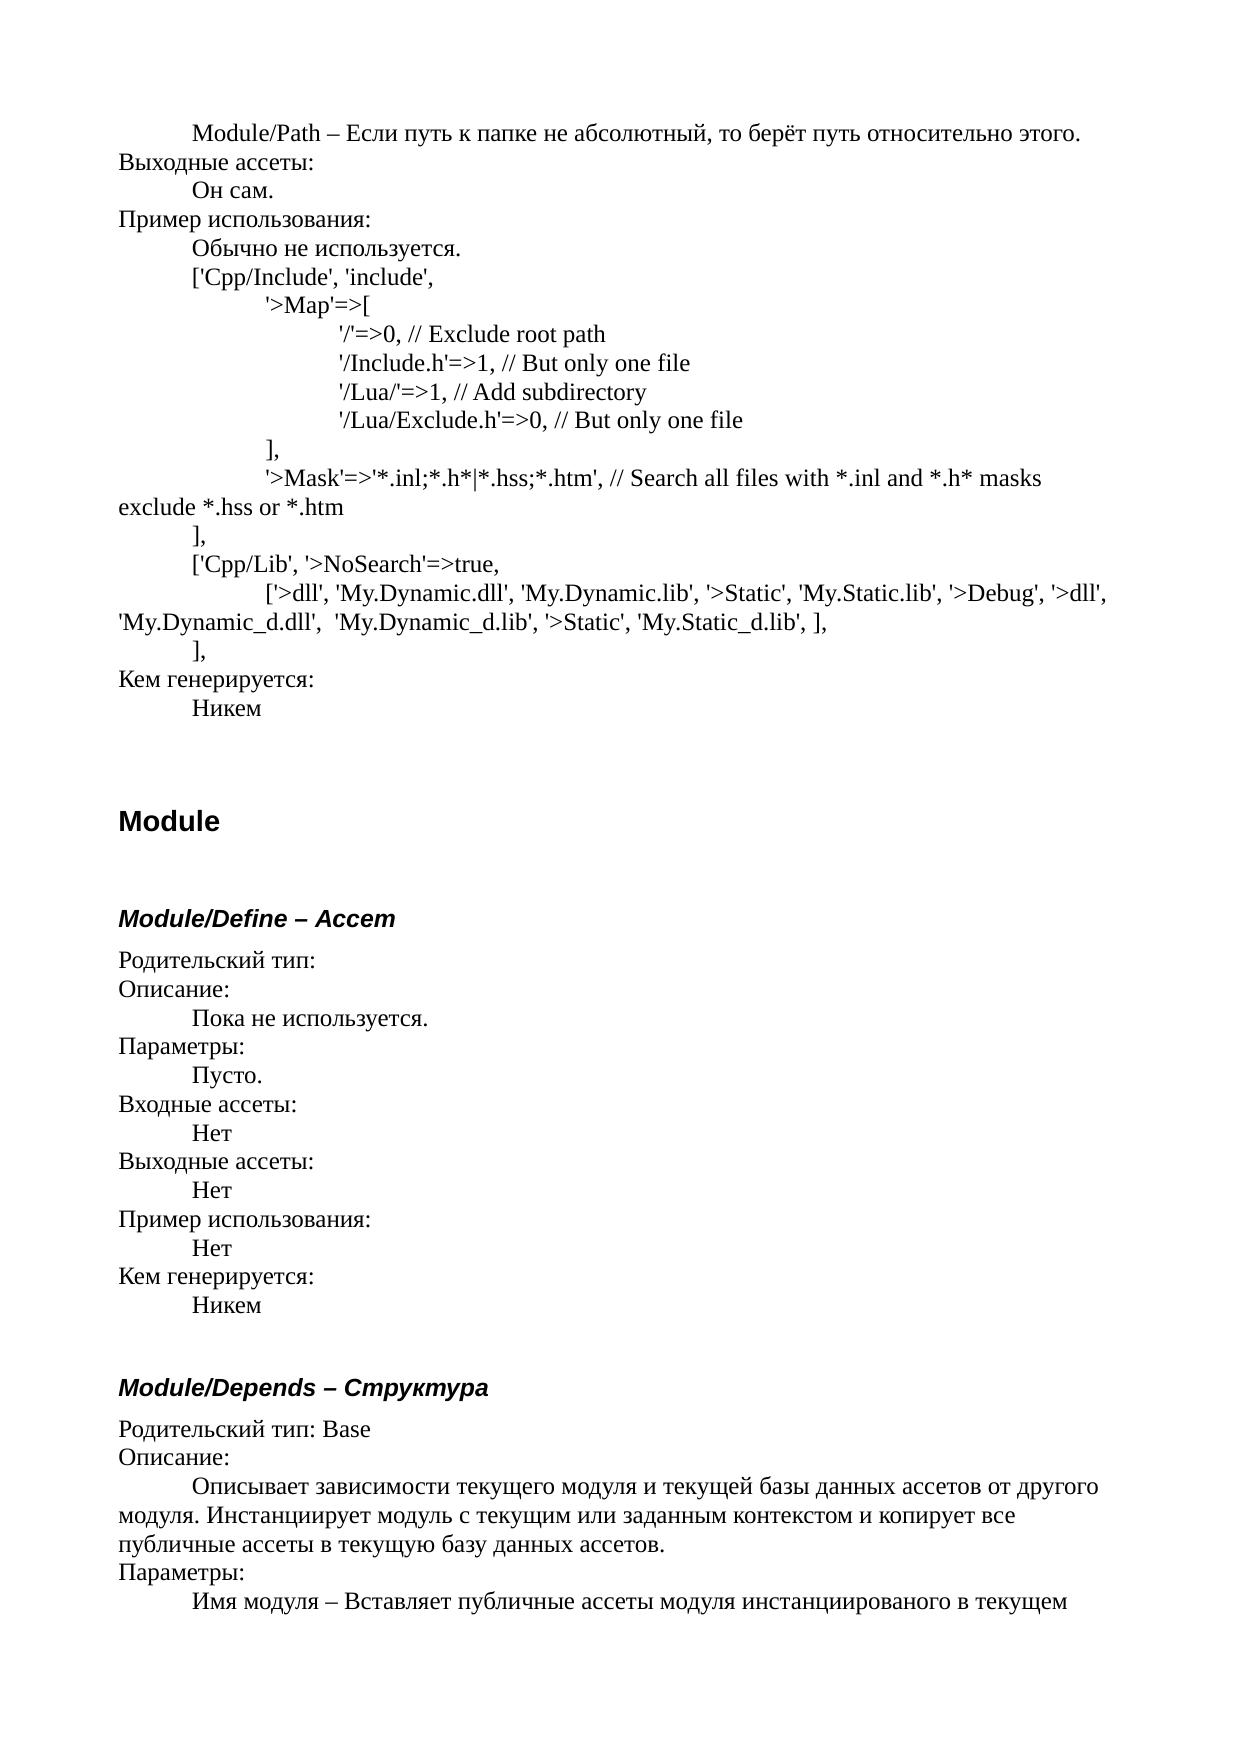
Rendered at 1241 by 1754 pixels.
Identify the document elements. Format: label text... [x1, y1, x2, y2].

text Нет [118, 1118, 1122, 1146]
text Родительский тип: [118, 945, 1122, 974]
text ['>dll', 'My.Dynamic.dll', 'My.Dynamic.lib', '>Static', 'My.Static.lib', '>Debug', '>dll', 'My.Dynamic_d.dll', 'My.Dynamic_d.lib', '>Static', 'My.Static_d.lib', ], [118, 578, 1122, 636]
text '/'=>0, // Exclude root path [118, 319, 1122, 348]
text '>Mask'=>'*.inl;*.h*|*.hss;*.htm', // Search all files with *.inl and *.h* masks exclude *.hss or *.htm [118, 463, 1122, 521]
subtitle Module/Depends – Структура [118, 1373, 1122, 1401]
text Входные ассеты: [118, 1089, 1122, 1118]
text ['Cpp/Lib', '>NoSearch'=>true, [118, 549, 1122, 578]
text Нет [118, 1233, 1122, 1261]
text '>Map'=>[ [118, 291, 1122, 319]
subtitle Module/Define – Ассет [118, 904, 1122, 933]
text Никем [118, 1290, 1122, 1319]
text Кем генерируется: [118, 1261, 1122, 1290]
text Нет [118, 1175, 1122, 1204]
text Описание: [118, 1442, 1122, 1471]
text ], [118, 521, 1122, 549]
text '/Lua/Exclude.h'=>0, // But only one file [118, 406, 1122, 434]
text Описание: [118, 974, 1122, 1003]
subtitle Module [118, 804, 1122, 838]
text Родительский тип: Base [118, 1414, 1122, 1442]
text Параметры: [118, 1031, 1122, 1060]
text Никем [118, 693, 1122, 722]
text Кем генерируется: [118, 664, 1122, 693]
text '/Lua/'=>1, // Add subdirectory [118, 377, 1122, 406]
text Пока не используется. [118, 1003, 1122, 1031]
text Выходные ассеты: [118, 1146, 1122, 1175]
text Пусто. [118, 1060, 1122, 1089]
text ], [118, 434, 1122, 463]
text Параметры: [118, 1557, 1122, 1586]
text Он сам. [118, 176, 1122, 204]
text Module/Path – Если путь к папке не абсолютный, то берёт путь относительно этого. [118, 118, 1122, 147]
text Пример использования: [118, 1204, 1122, 1233]
text Описывает зависимости текущего модуля и текущей базы данных ассетов от другого модуля. Инстанциирует модуль с текущим или заданным контекстом и копирует все публичные ассеты в текущую базу данных ассетов. [118, 1471, 1122, 1557]
text ['Cpp/Include', 'include', [118, 262, 1122, 291]
text ], [118, 636, 1122, 664]
text Имя модуля – Вставляет публичные ассеты модуля инстанциированого в текущем [118, 1586, 1122, 1615]
text Пример использования: [118, 204, 1122, 233]
text '/Include.h'=>1, // But only one file [118, 348, 1122, 377]
text Обычно не используется. [118, 233, 1122, 262]
text Выходные ассеты: [118, 147, 1122, 176]
